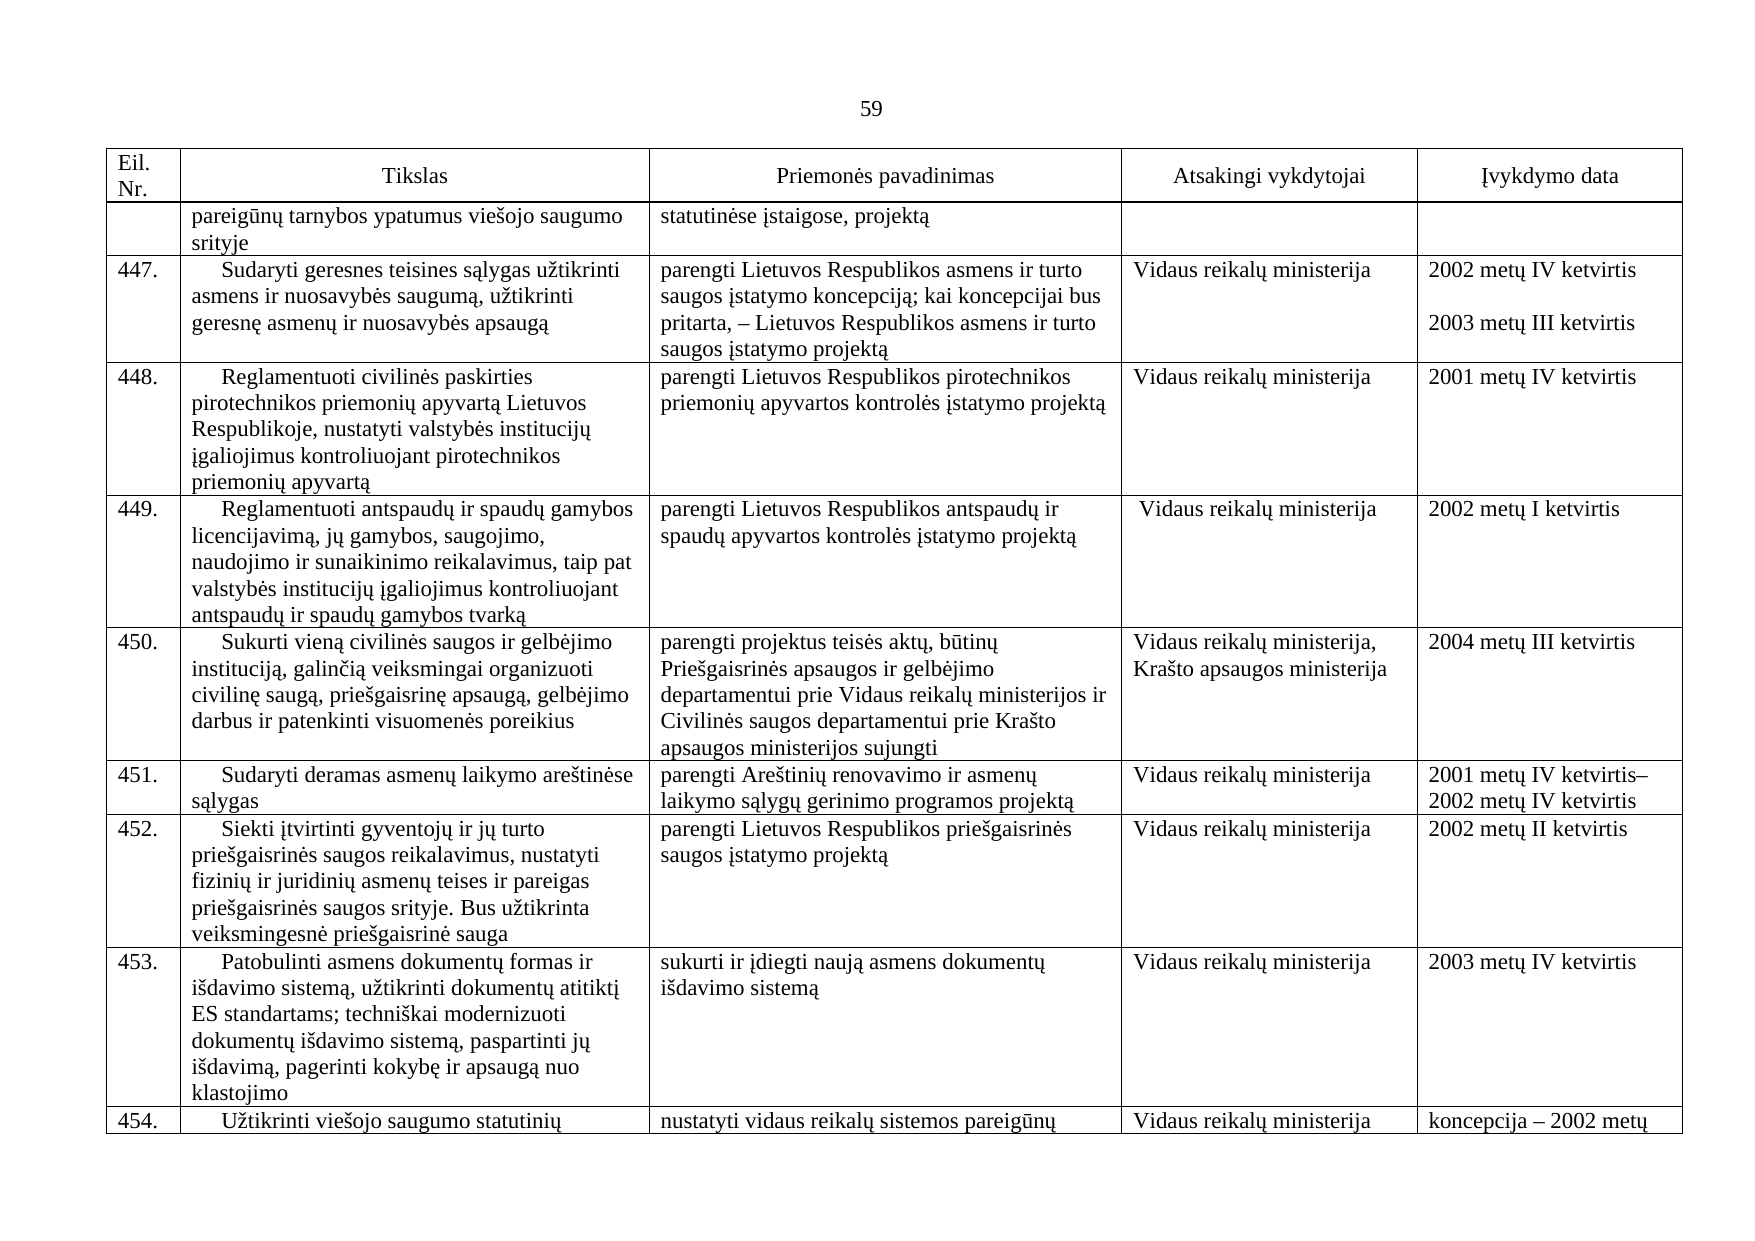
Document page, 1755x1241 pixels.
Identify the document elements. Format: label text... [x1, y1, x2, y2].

table_cell 2002 metų II ketvirtis [1418, 815, 1682, 947]
table_header Tikslas [181, 149, 649, 201]
table_cell koncepcija – 2002 metų [1418, 1107, 1682, 1133]
table_cell Siekti įtvirtinti gyventojų ir jų turto priešgaisrinės saugos reikalavimus, nustatyti fizinių ir juridinių asmenų teises ir pareigas priešgaisrinės saugos srityje. Bus užtikrinta veiksmingesnė priešgaisrinė sauga [181, 815, 649, 947]
table_cell [107, 256, 180, 362]
table_cell 2004 metų III ketvirtis [1418, 628, 1682, 760]
table_cell [107, 761, 180, 814]
table_cell 2002 metų I ketvirtis [1418, 496, 1682, 627]
table_cell [107, 363, 180, 494]
table_header Įvykdymo data [1418, 149, 1682, 201]
table_cell 2002 metų IV ketvirtis 2003 metų III ketvirtis [1418, 256, 1682, 362]
table_cell parengti Lietuvos Respublikos asmens ir turto saugos įstatymo koncepciją; kai koncepcijai bus pritarta, – Lietuvos Respublikos asmens ir turto saugos įstatymo projektą [650, 256, 1121, 362]
table_cell Vidaus reikalų ministerija, Krašto apsaugos ministerija [1122, 628, 1417, 760]
table_cell parengti Lietuvos Respublikos pirotechnikos priemonių apyvartos kontrolės įstatymo projektą [650, 363, 1121, 494]
table_cell Vidaus reikalų ministerija [1122, 761, 1417, 814]
table_cell nustatyti vidaus reikalų sistemos pareigūnų [650, 1107, 1121, 1133]
table_cell parengti Areštinių renovavimo ir asmenų laikymo sąlygų gerinimo programos projektą [650, 761, 1121, 814]
table_cell parengti Lietuvos Respublikos antspaudų ir spaudų apyvartos kontrolės įstatymo projektą [650, 496, 1121, 627]
table_cell [107, 948, 180, 1106]
table_cell 2001 metų IV ketvirtis [1418, 363, 1682, 494]
table_cell Vidaus reikalų ministerija [1122, 948, 1417, 1106]
table_cell Sudaryti deramas asmenų laikymo areštinėse sąlygas [181, 761, 649, 814]
table_cell statutinėse įstaigose, projektą [650, 203, 1121, 255]
table_cell Sudaryti geresnes teisines sąlygas užtikrinti asmens ir nuosavybės saugumą, užtikrinti geresnę asmenų ir nuosavybės apsaugą [181, 256, 649, 362]
table_cell Patobulinti asmens dokumentų formas ir išdavimo sistemą, užtikrinti dokumentų atitiktį ES standartams; techniškai modernizuoti dokumentų išdavimo sistemą, paspartinti jų išdavimą, pagerinti kokybę ir apsaugą nuo klastojimo [181, 948, 649, 1106]
table_header Atsakingi vykdytojai [1122, 149, 1417, 201]
table_cell Užtikrinti viešojo saugumo statutinių [181, 1107, 649, 1133]
table_cell [107, 203, 180, 255]
table_cell Sukurti vieną civilinės saugos ir gelbėjimo instituciją, galinčią veiksmingai organizuoti civilinę saugą, priešgaisrinę apsaugą, gelbėjimo darbus ir patenkinti visuomenės poreikius [181, 628, 649, 760]
table_header Priemonės pavadinimas [650, 149, 1121, 201]
table_cell [107, 496, 180, 627]
table_cell 2001 metų IV ketvirtis–2002 metų IV ketvirtis [1418, 761, 1682, 814]
table_cell parengti projektus teisės aktų, būtinų Priešgaisrinės apsaugos ir gelbėjimo departamentui prie Vidaus reikalų ministerijos ir Civilinės saugos departamentui prie Krašto apsaugos ministerijos sujungti [650, 628, 1121, 760]
table_cell Reglamentuoti antspaudų ir spaudų gamybos licencijavimą, jų gamybos, saugojimo, naudojimo ir sunaikinimo reikalavimus, taip pat valstybės institucijų įgaliojimus kontroliuojant antspaudų ir spaudų gamybos tvarką [181, 496, 649, 627]
table_cell [1418, 203, 1682, 255]
table_cell [1122, 203, 1417, 255]
table_cell Vidaus reikalų ministerija [1122, 1107, 1417, 1133]
table_header Eil. Nr. [107, 149, 180, 201]
table_cell sukurti ir įdiegti naują asmens dokumentų išdavimo sistemą [650, 948, 1121, 1106]
table_cell Vidaus reikalų ministerija [1122, 363, 1417, 494]
table_cell [107, 1107, 180, 1133]
table_cell Vidaus reikalų ministerija [1122, 496, 1417, 627]
table_cell 2003 metų IV ketvirtis [1418, 948, 1682, 1106]
table_cell [107, 628, 180, 760]
table_cell Vidaus reikalų ministerija [1122, 256, 1417, 362]
table_cell parengti Lietuvos Respublikos priešgaisrinės saugos įstatymo projektą [650, 815, 1121, 947]
table_cell [107, 815, 180, 947]
table_cell Reglamentuoti civilinės paskirties pirotechnikos priemonių apyvartą Lietuvos Respublikoje, nustatyti valstybės institucijų įgaliojimus kontroliuojant pirotechnikos priemonių apyvartą [181, 363, 649, 494]
table_cell pareigūnų tarnybos ypatumus viešojo saugumo srityje [181, 203, 649, 255]
table_cell Vidaus reikalų ministerija [1122, 815, 1417, 947]
